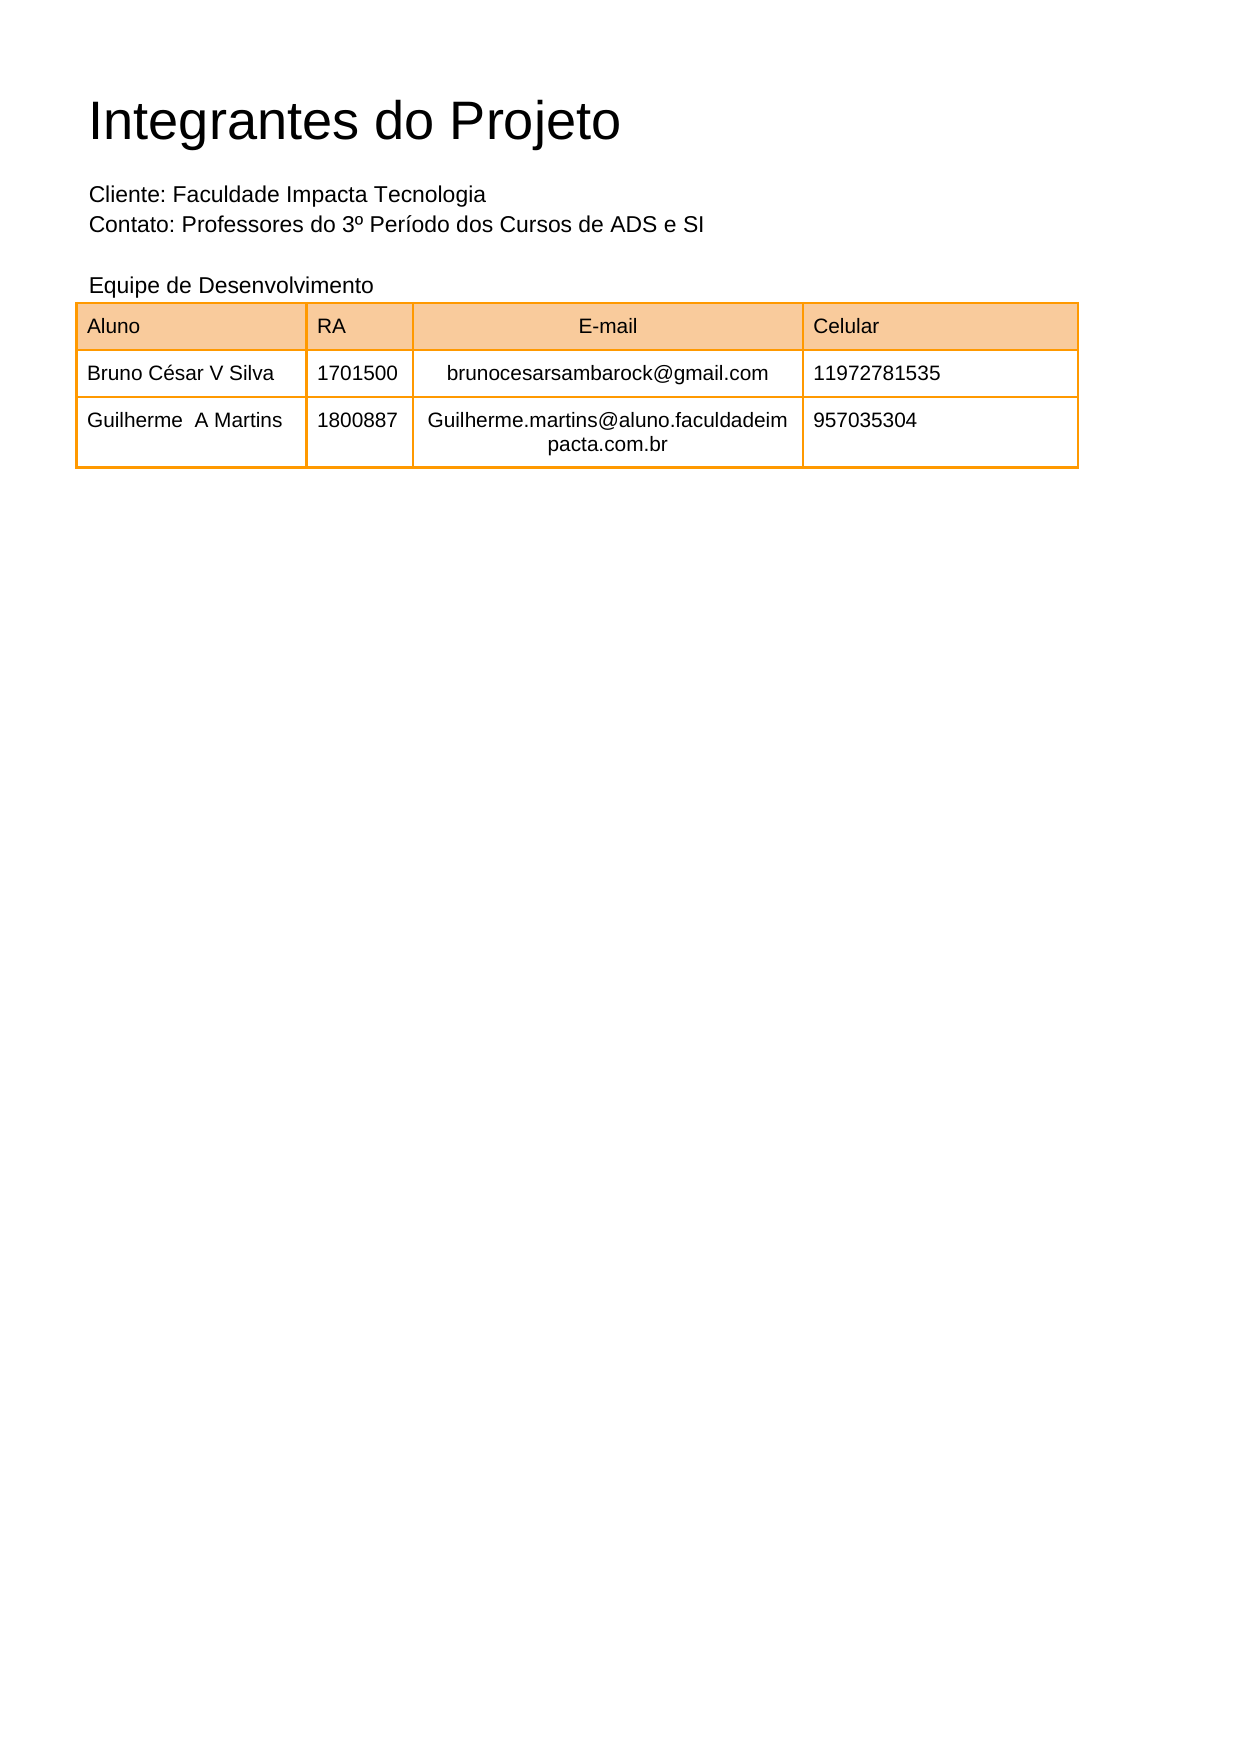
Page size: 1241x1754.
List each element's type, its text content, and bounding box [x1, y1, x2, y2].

table_cell brunocesarsambarock@gmail.com [414, 351, 802, 396]
text Equipe de Desenvolvimento [88, 272, 1090, 298]
table_header Celular [804, 304, 1077, 349]
table_cell 957035304 [804, 398, 1077, 466]
table_header Aluno [78, 304, 305, 349]
table_header RA [308, 304, 412, 349]
table_cell Bruno César V Silva [78, 351, 305, 396]
text Cliente: Faculdade Impacta Tecnologia [88, 181, 1090, 207]
table_header E-mail [414, 304, 802, 349]
table_cell Guilherme.martins@aluno.faculdadeimpacta.com.br [414, 398, 802, 466]
table_cell 1800887 [308, 398, 412, 466]
table_cell 1701500 [308, 351, 412, 396]
text Integrantes do Projeto [88, 88, 1090, 151]
table_cell 11972781535 [804, 351, 1077, 396]
text Contato: Professores do 3º Período dos Cursos de ADS e SI [88, 211, 1090, 238]
table_cell Guilherme A Martins [78, 398, 305, 466]
